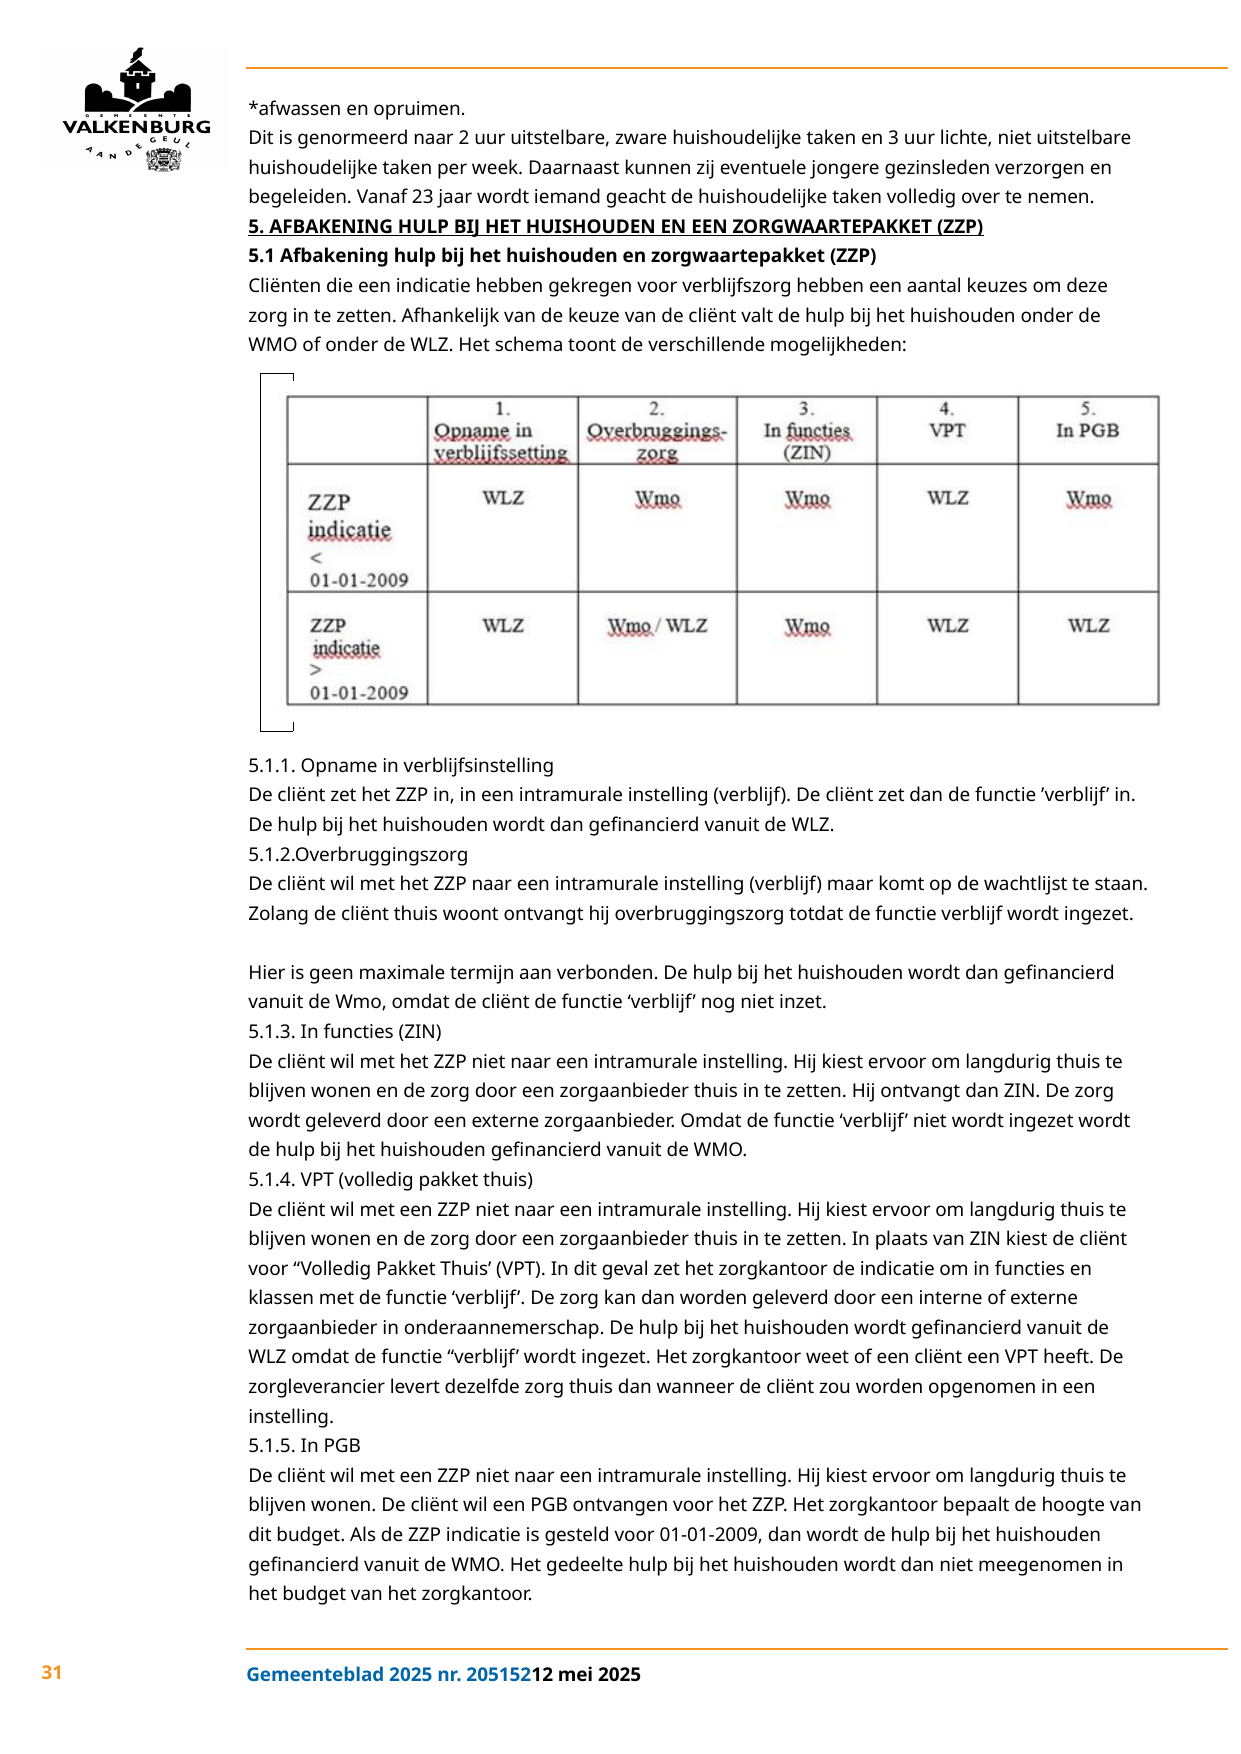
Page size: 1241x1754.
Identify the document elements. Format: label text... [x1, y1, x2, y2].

text De cliënt wil met een ZZP niet naar een intramurale instelling. Hij kiest ervoor om langdurig thuis te blijven wonen. De cliënt wil een PGB ontvangen voor het ZZP. Het zorgkantoor bepaalt de hoogte van dit budget. Als de ZZP indicatie is gesteld voor 01-01-2009, dan wordt de hulp bij het huishouden gefinancierd vanuit de WMO. Het gedeelte hulp bij het huishouden wordt dan niet meegenomen in het budget van het zorgkantoor. [248, 1462, 1152, 1606]
text 5.1 Afbakening hulp bij het huishouden en zorgwaartepakket (ZZP) [248, 243, 1152, 268]
text De cliënt wil met het ZZP naar een intramurale instelling (verblijf) maar komt op de wachtlijst te staan. Zolang de cliënt thuis woont ontvangt hij overbruggingszorg totdat de functie verblijf wordt ingezet. [248, 870, 1152, 926]
text 5. AFBAKENING HULP BIJ HET HUISHOUDEN EN EEN ZORGWAARTEPAKKET (ZZP) [248, 213, 1152, 239]
picture [41, 47, 231, 172]
picture [268, 381, 1173, 722]
text De cliënt wil met het ZZP niet naar een intramurale instelling. Hij kiest ervoor om langdurig thuis te blijven wonen en de zorg door een zorgaanbieder thuis in te zetten. Hij ontvangt dan ZIN. De zorg wordt geleverd door een externe zorgaanbieder. Omdat de functie ‘verblijf’ niet wordt ingezet wordt de hulp bij het huishouden gefinancierd vanuit de WMO. [248, 1048, 1152, 1162]
text 5.1.2.Overbruggingszorg [248, 841, 1152, 866]
text *afwassen en opruimen. [248, 95, 1152, 121]
text De cliënt zet het ZZP in, in een intramurale instelling (verblijf). De cliënt zet dan de functie ’verblijf’ in. De hulp bij het huishouden wordt dan gefinancierd vanuit de WLZ. [248, 782, 1152, 837]
text Cliënten die een indicatie hebben gekregen voor verblijfszorg hebben een aantal keuzes om deze zorg in te zetten. Afhankelijk van de keuze van de cliënt valt de hulp bij het huishouden onder de WMO of onder de WLZ. Het schema toont de verschillende mogelijkheden: [248, 272, 1152, 357]
text De cliënt wil met een ZZP niet naar een intramurale instelling. Hij kiest ervoor om langdurig thuis te blijven wonen en de zorg door een zorgaanbieder thuis in te zetten. In plaats van ZIN kiest de cliënt voor “Volledig Pakket Thuis’ (VPT). In dit geval zet het zorgkantoor de indicatie om in functies en klassen met de functie ‘verblijf’. De zorg kan dan worden geleverd door een interne of externe zorgaanbieder in onderaannemerschap. De hulp bij het huishouden wordt gefinancierd vanuit de WLZ omdat de functie “verblijf’ wordt ingezet. Het zorgkantoor weet of een cliënt een VPT heeft. De zorgleverancier levert dezelfde zorg thuis dan wanneer de cliënt zou worden opgenomen in een instelling. [248, 1196, 1152, 1428]
text 5.1.5. In PGB [248, 1432, 1152, 1458]
text 5.1.4. VPT (volledig pakket thuis) [248, 1166, 1152, 1192]
text Hier is geen maximale termijn aan verbonden. De hulp bij het huishouden wordt dan gefinancierd vanuit de Wmo, omdat de cliënt de functie ‘verblijf’ nog niet inzet. [248, 959, 1152, 1014]
text 5.1.1. Opname in verblijfsinstelling [248, 752, 1152, 778]
text 5.1.3. In functies (ZIN) [248, 1018, 1152, 1044]
text Dit is genormeerd naar 2 uur uitstelbare, zware huishoudelijke taken en 3 uur lichte, niet uitstelbare huishoudelijke taken per week. Daarnaast kunnen zij eventuele jongere gezinsleden verzorgen en begeleiden. Vanaf 23 jaar wordt iemand geacht de huishoudelijke taken volledig over te nemen. [248, 124, 1152, 209]
